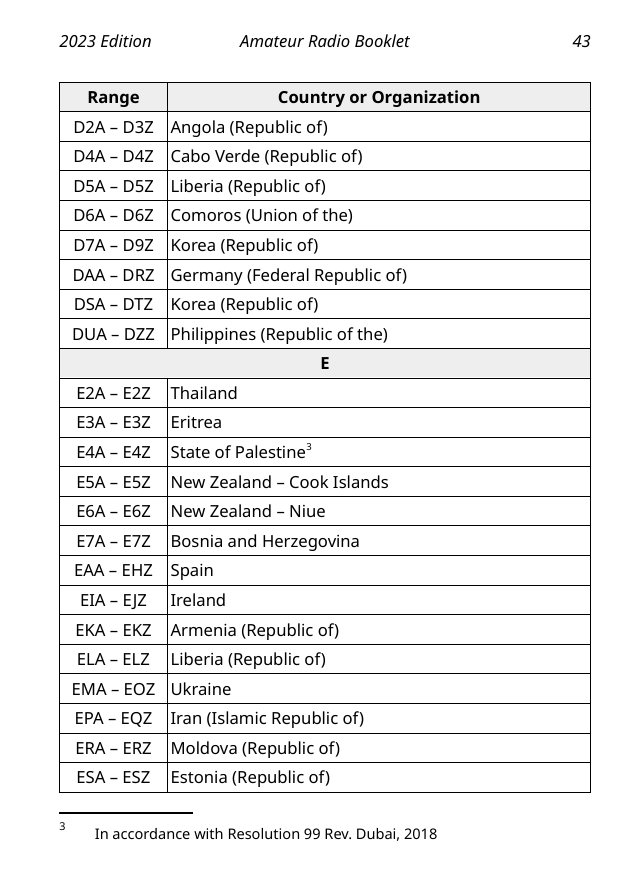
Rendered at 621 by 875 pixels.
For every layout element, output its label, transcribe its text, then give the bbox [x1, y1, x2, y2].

table_cell Liberia (Republic of) [168, 171, 590, 200]
table_cell Ireland [168, 586, 590, 614]
table_cell DSA – DTZ [60, 290, 167, 318]
table_cell ELA – ELZ [60, 645, 167, 673]
table_cell Iran (Islamic Republic of) [168, 704, 590, 732]
table_cell EPA – EQZ [60, 704, 167, 732]
table_cell EAA – EHZ [60, 556, 167, 584]
table_cell D6A – D6Z [60, 201, 167, 229]
table_cell Liberia (Republic of) [168, 645, 590, 673]
table_cell Spain [168, 556, 590, 584]
table_header Country or Organization [168, 83, 590, 111]
table_cell Comoros (Union of the) [168, 201, 590, 229]
table_cell E [60, 349, 590, 377]
table_cell D2A – D3Z [60, 112, 167, 141]
table_cell Armenia (Republic of) [168, 615, 590, 644]
table_cell DUA – DZZ [60, 319, 167, 348]
table_cell EIA – EJZ [60, 586, 167, 614]
table_cell E5A – E5Z [60, 467, 167, 496]
table_cell Korea (Republic of) [168, 231, 590, 259]
table_cell D4A – D4Z [60, 142, 167, 170]
table_cell D5A – D5Z [60, 171, 167, 200]
table_cell ERA – ERZ [60, 734, 167, 762]
table_cell Philippines (Republic of the) [168, 319, 590, 348]
table_cell D7A – D9Z [60, 231, 167, 259]
table_cell Cabo Verde (Republic of) [168, 142, 590, 170]
table_cell Bosnia and Herzegovina [168, 526, 590, 555]
table_cell Thailand [168, 379, 590, 407]
table_cell New Zealand – Cook Islands [168, 467, 590, 496]
table_cell E4A – E4Z [60, 438, 167, 466]
table_cell Eritrea [168, 408, 590, 437]
table_cell State of Palestine [168, 438, 590, 466]
table_cell ESA – ESZ [60, 763, 167, 792]
table_cell E6A – E6Z [60, 497, 167, 525]
table_cell EKA – EKZ [60, 615, 167, 644]
table_cell E3A – E3Z [60, 408, 167, 437]
table_cell EMA – EOZ [60, 674, 167, 703]
table_cell Angola (Republic of) [168, 112, 590, 141]
table_cell Germany (Federal Republic of) [168, 260, 590, 289]
table_header Range [60, 83, 167, 111]
table_cell Estonia (Republic of) [168, 763, 590, 792]
table_cell E2A – E2Z [60, 379, 167, 407]
table_cell Korea (Republic of) [168, 290, 590, 318]
table_cell Moldova (Republic of) [168, 734, 590, 762]
table_cell Ukraine [168, 674, 590, 703]
table_cell New Zealand – Niue [168, 497, 590, 525]
table_cell DAA – DRZ [60, 260, 167, 289]
table_cell E7A – E7Z [60, 526, 167, 555]
